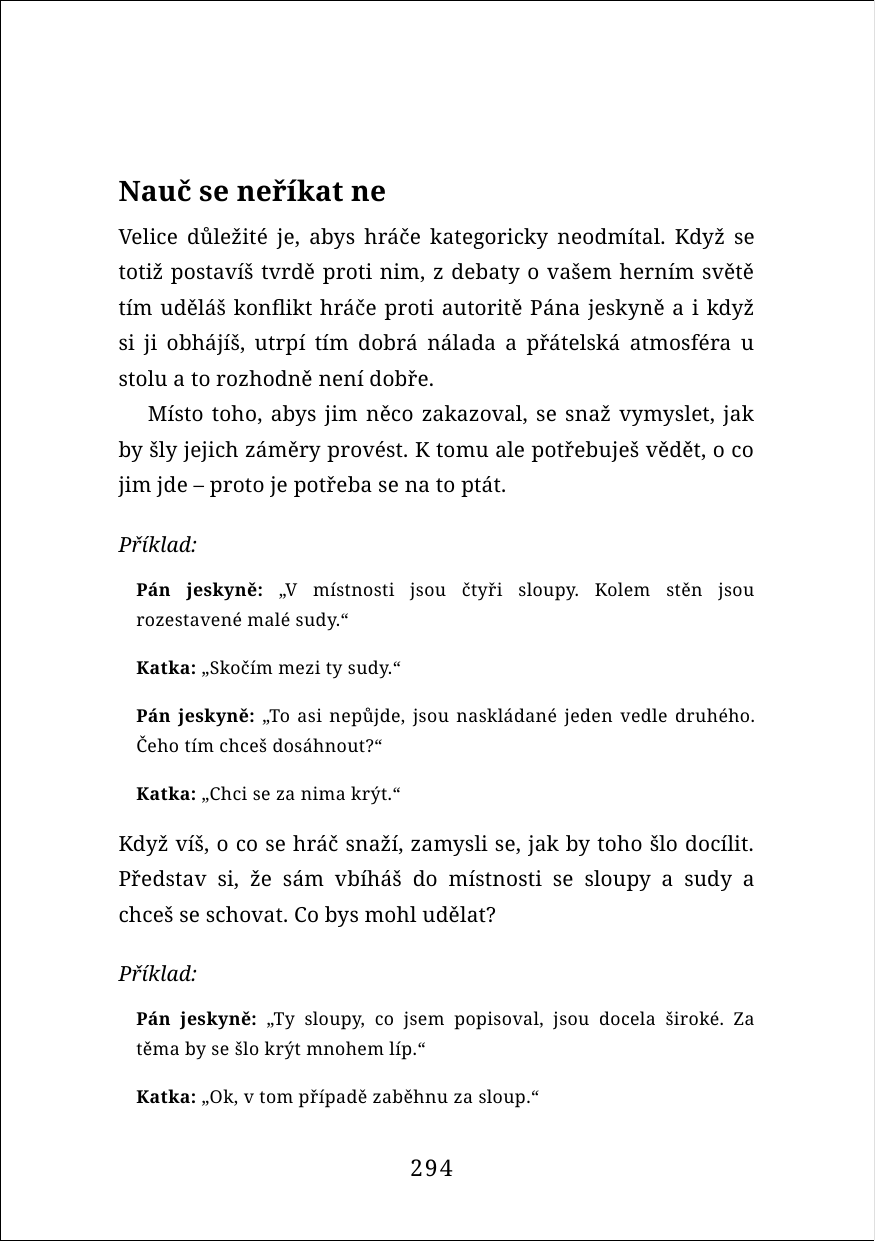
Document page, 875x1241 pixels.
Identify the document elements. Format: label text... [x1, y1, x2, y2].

text Když víš, o co se hráč snaží, zamysli se, jak by toho šlo docílit. Představ si, že sám vbíháš do místnosti se sloupy a sudy a chceš se schovat. Co bys mohl udělat? [118, 829, 756, 928]
text Katka: „Chci se za nima krýt.“ [136, 781, 756, 805]
subtitle Nauč se neříkat ne [118, 172, 756, 210]
text Pán jeskyně: „Ty sloupy, co jsem popisoval, jsou docela široké. Za těma by se šlo krýt mnohem líp.“ [136, 1007, 756, 1061]
text Katka: „Skočím mezi ty sudy.“ [136, 655, 756, 679]
text Pán jeskyně: „V místnosti jsou čtyři sloupy. Kolem stěn jsou rozestavené malé sudy.“ [136, 577, 756, 631]
text Velice důležité je, abys hráče kategoricky neodmítal. Když se totiž postavíš tvrdě proti nim, z debaty o vašem herním světě tím uděláš konflikt hráče proti autoritě Pána jeskyně a i když si ji obhájíš, utrpí tím dobrá nálada a přátelská atmosféra u stolu a to rozhodně není dobře. Místo toho, abys jim něco zakazoval, se snaž vymyslet, jak by šly jejich záměry provést. K tomu ale potřebuješ vědět, o co jim jde – proto je potřeba se na to ptát. [118, 222, 756, 499]
text Příklad: [118, 959, 756, 988]
text Pán jeskyně: „To asi nepůjde, jsou naskládané jeden vedle druhého. Čeho tím chceš dosáhnout?“ [136, 703, 756, 757]
text Příklad: [118, 530, 756, 558]
text Katka: „Ok, v tom případě zaběhnu za sloup.“ [136, 1085, 756, 1109]
